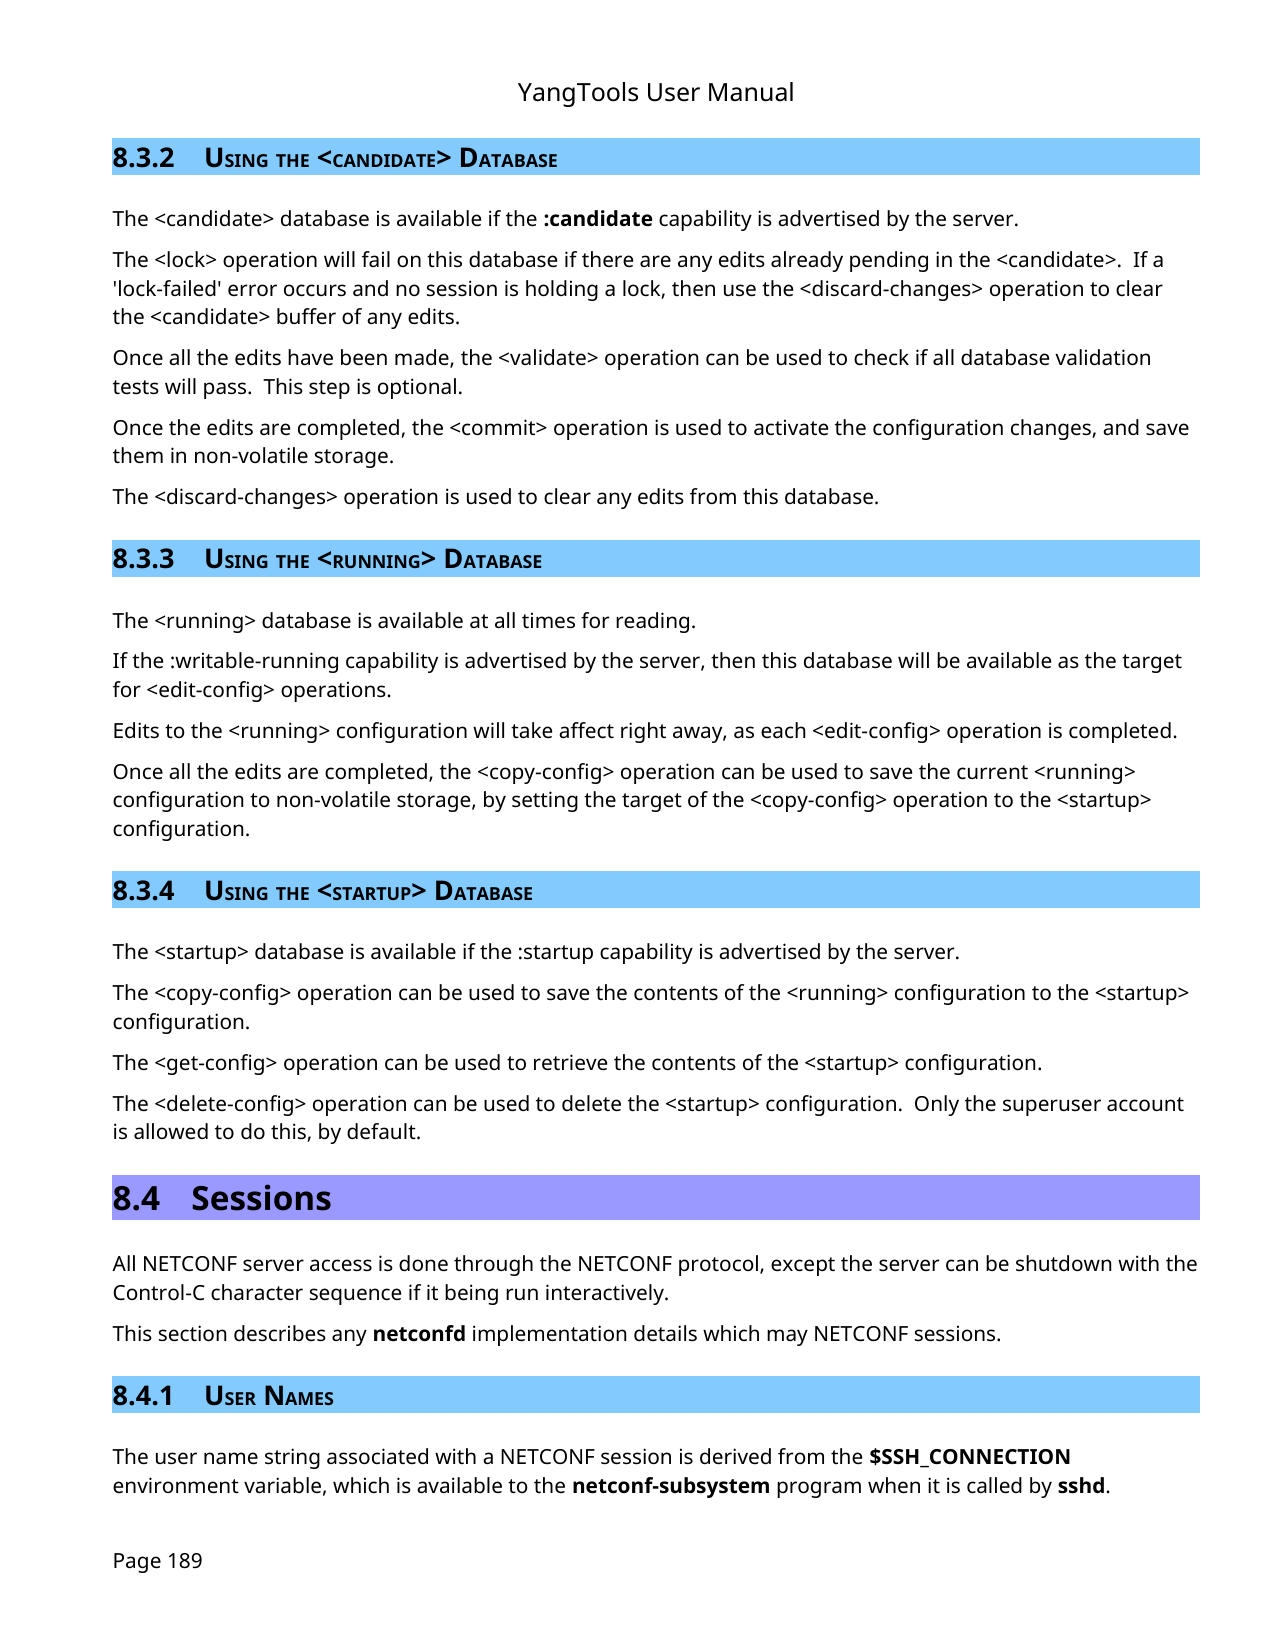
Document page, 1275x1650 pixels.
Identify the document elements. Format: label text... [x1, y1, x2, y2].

subtitle Using the <startup> Database [112, 871, 1200, 908]
text The <lock> operation will fail on this database if there are any edits already pending in the <candidate>. If a 'lock-failed' error occurs and no session is holding a lock, then use the <discard-changes> operation to clear the <candidate> buffer of any edits. [112, 246, 1200, 331]
text The <copy-config> operation can be used to save the contents of the <running> configuration to the <startup> configuration. [112, 978, 1200, 1035]
text The <candidate> database is available if the :candidate capability is advertised by the server. [112, 204, 1200, 233]
text All NETCONF server access is done through the NETCONF protocol, except the server can be shutdown with the Control-C character sequence if it being run interactively. [112, 1249, 1200, 1306]
text The <running> database is available at all times for reading. [112, 606, 1200, 634]
subtitle User Names [112, 1376, 1200, 1413]
subtitle Using the <running> Database [112, 540, 1200, 577]
text The <startup> database is available if the :startup capability is advertised by the server. [112, 937, 1200, 966]
subtitle Sessions [112, 1175, 1200, 1220]
text Once all the edits are completed, the <copy-config> operation can be used to save the current <running> configuration to non-volatile storage, by setting the target of the <copy-config> operation to the <startup> configuration. [112, 757, 1200, 842]
text Once the edits are completed, the <commit> operation is used to activate the configuration changes, and save them in non-volatile storage. [112, 413, 1200, 469]
text The user name string associated with a NETCONF session is derived from the $SSH_CONNECTION environment variable, which is available to the netconf-subsystem program when it is called by sshd. [112, 1442, 1200, 1499]
subtitle Using the <candidate> Database [112, 138, 1200, 175]
text Edits to the <running> configuration will take affect right away, as each <edit-config> operation is completed. [112, 716, 1200, 744]
text The <get-config> operation can be used to retrieve the contents of the <startup> configuration. [112, 1048, 1200, 1076]
text This section describes any netconfd implementation details which may NETCONF sessions. [112, 1319, 1200, 1347]
text The <delete-config> operation can be used to delete the <startup> configuration. Only the superuser account is allowed to do this, by default. [112, 1089, 1200, 1146]
text Once all the edits have been made, the <validate> operation can be used to check if all database validation tests will pass. This step is optional. [112, 343, 1200, 400]
text The <discard-changes> operation is used to clear any edits from this database. [112, 482, 1200, 511]
text If the :writable-running capability is advertised by the server, then this database will be available as the target for <edit-config> operations. [112, 647, 1200, 703]
